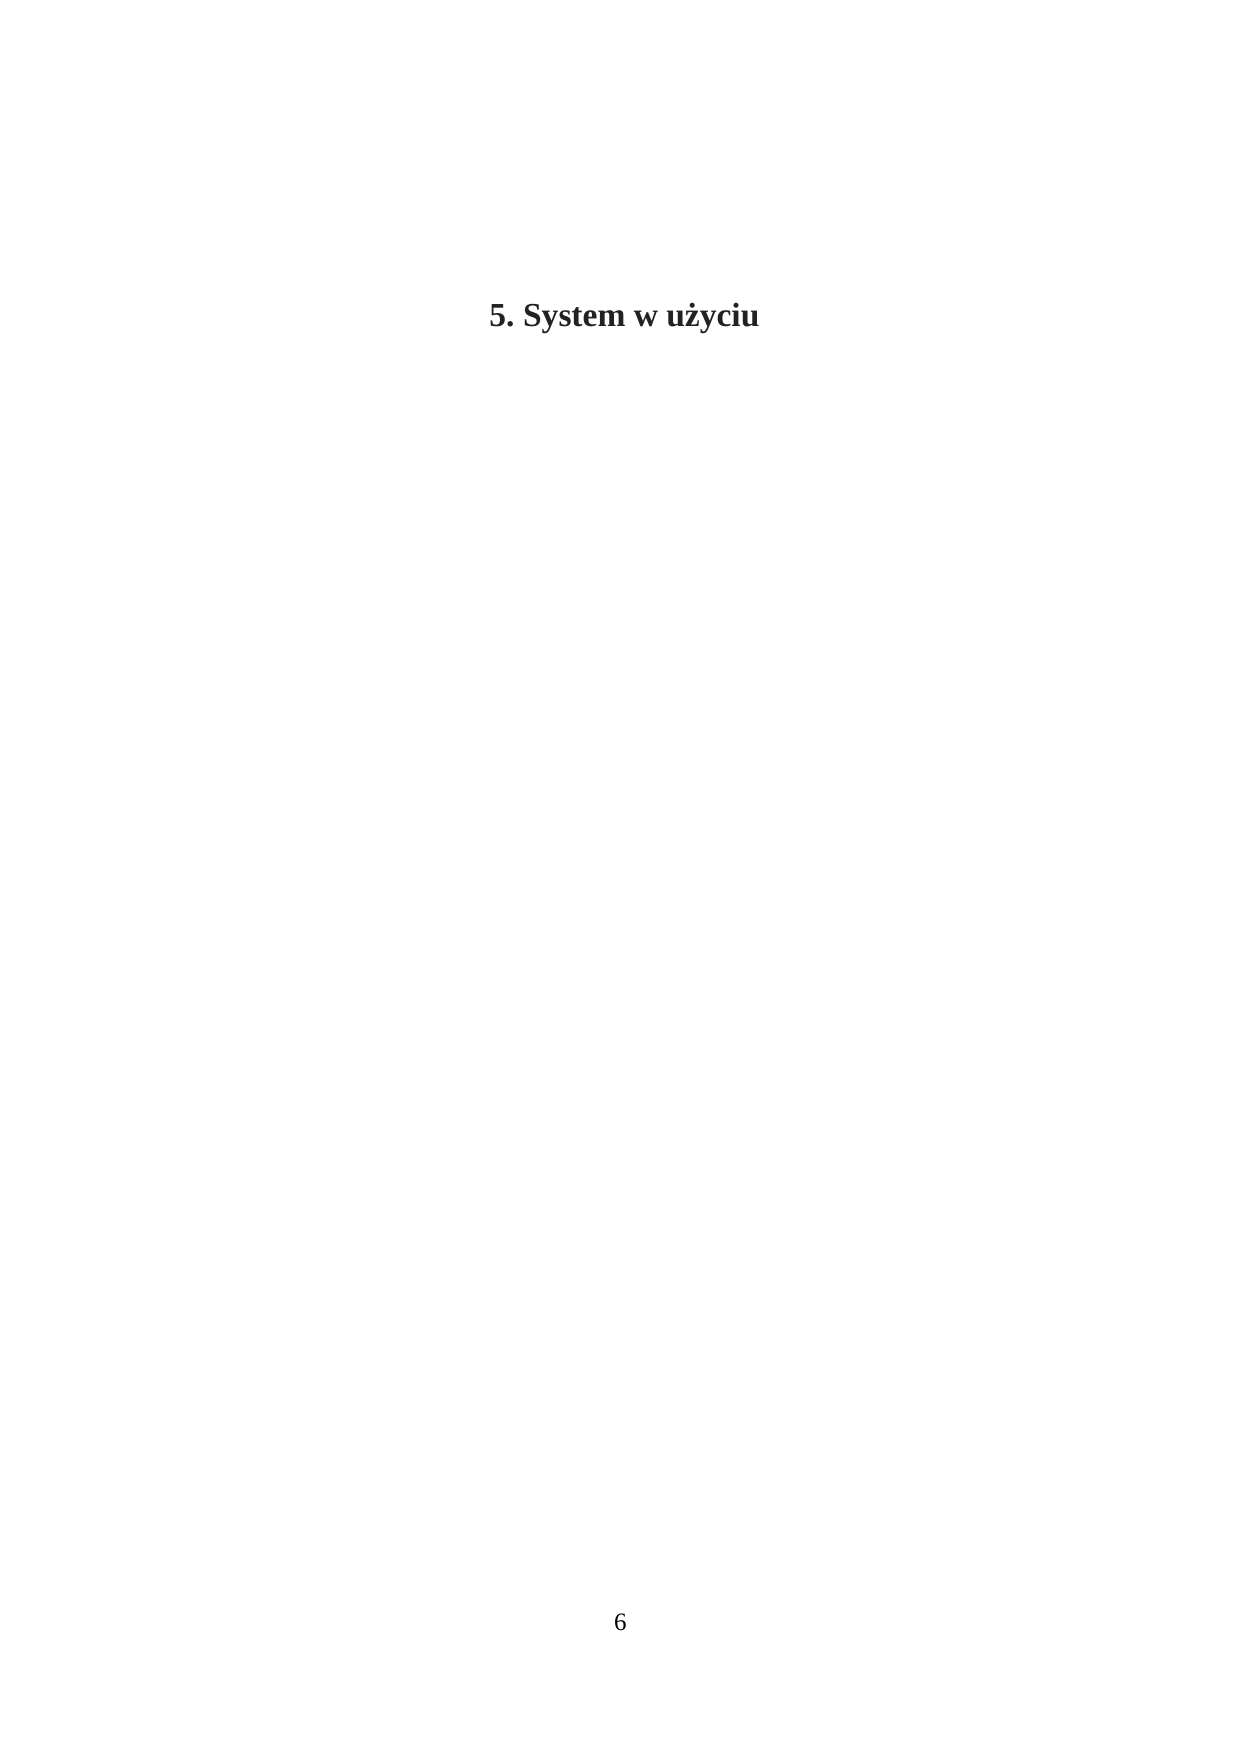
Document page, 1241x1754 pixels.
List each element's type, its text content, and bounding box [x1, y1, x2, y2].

subtitle System w użyciu [118, 295, 1122, 334]
